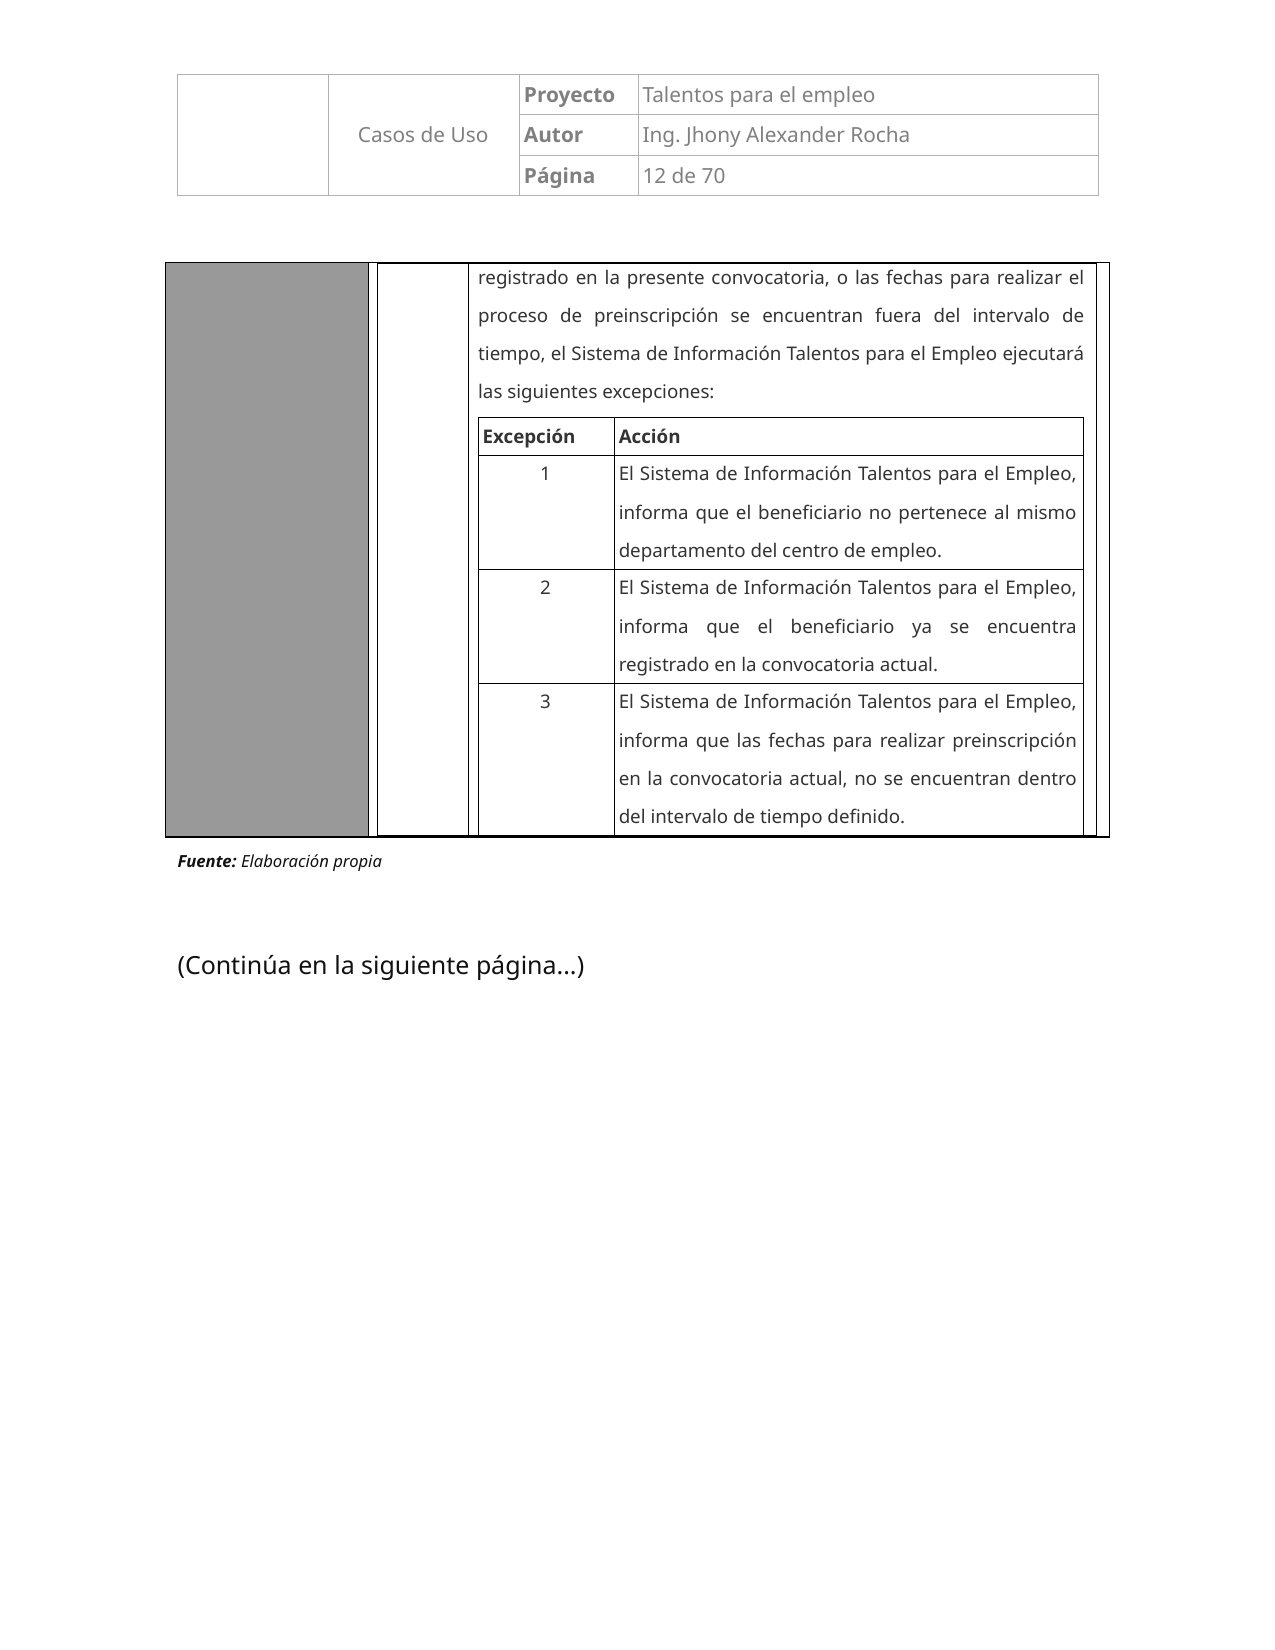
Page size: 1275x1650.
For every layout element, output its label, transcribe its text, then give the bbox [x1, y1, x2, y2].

table_cell El Sistema de Información Talentos para el Empleo, informa que el beneficiario no pertenece al mismo departamento del centro de empleo. [615, 456, 1083, 568]
table_cell El Sistema de Información Talentos para el Empleo, informa que las fechas para realizar preinscripción en la convocatoria actual, no se encuentran dentro del intervalo de tiempo definido. [615, 684, 1083, 834]
table_cell [166, 263, 368, 836]
table_header Acción [615, 418, 1083, 454]
table_cell [369, 263, 377, 836]
table_cell 3 [479, 684, 614, 834]
text (Continúa en la siguiente página...) [177, 947, 1098, 982]
table_cell [1097, 263, 1109, 836]
table_cell registrado en la presente convocatoria, o las fechas para realizar el proceso de preinscripción se encuentran fuera del intervalo de tiempo, el Sistema de Información Talentos para el Empleo ejecutará las siguientes excepciones: [469, 264, 1096, 835]
table_cell 1 [479, 456, 614, 568]
table_cell 2 [479, 570, 614, 682]
table_cell [378, 264, 468, 835]
text Fuente: Elaboración propia [177, 850, 1098, 873]
table_header Excepción [479, 418, 614, 454]
table_cell El Sistema de Información Talentos para el Empleo, informa que el beneficiario ya se encuentra registrado en la convocatoria actual. [615, 570, 1083, 682]
